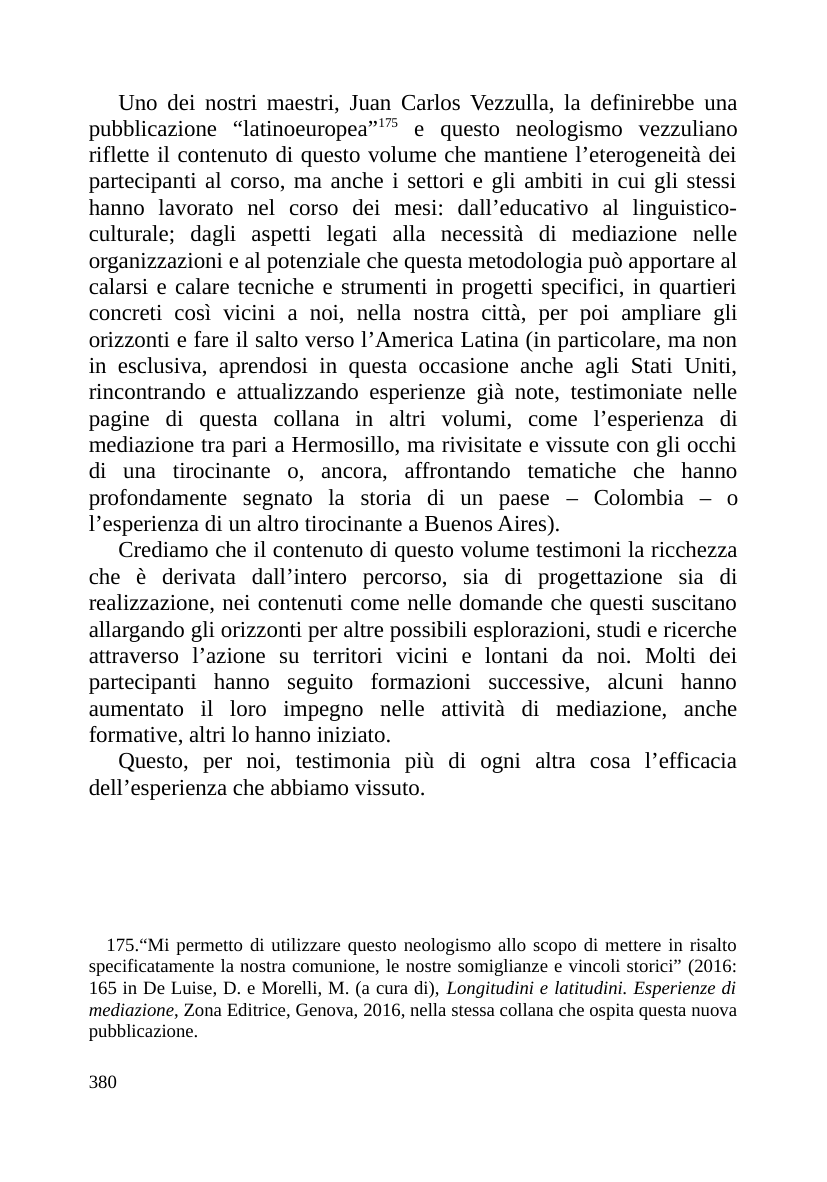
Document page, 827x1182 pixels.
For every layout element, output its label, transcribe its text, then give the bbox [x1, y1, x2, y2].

text Questo, per noi, testimonia più di ogni altra cosa l’efficacia dell’esperienza che abbiamo vissuto. [88, 747, 738, 800]
text Uno dei nostri maestri, Juan Carlos Vezzulla, la definirebbe una pubblicazione “latinoeuropea” e questo neologismo vezzuliano riflette il contenuto di questo volume che mantiene l’eterogeneità dei partecipanti al corso, ma anche i settori e gli ambiti in cui gli stessi hanno lavorato nel corso dei mesi: dall’educativo al linguistico-culturale; dagli aspetti legati alla necessità di mediazione nelle organizzazioni e al potenziale che questa metodologia può apportare al calarsi e calare tecniche e strumenti in progetti specifici, in quartieri concreti così vicini a noi, nella nostra città, per poi ampliare gli orizzonti e fare il salto verso l’America Latina (in particolare, ma non in esclusiva, aprendosi in questa occasione anche agli Stati Uniti, rincontrando e attualizzando esperienze già note, testimoniate nelle pagine di questa collana in altri volumi, come l’esperienza di mediazione tra pari a Hermosillo, ma rivisitate e vissute con gli occhi di una tirocinante o, ancora, affrontando tematiche che hanno profondamente segnato la storia di un paese – Colombia – o l’esperienza di un altro tirocinante a Buenos Aires). [88, 88, 738, 537]
text “Mi permetto di utilizzare questo neologismo allo scopo di mettere in risalto specificatamente la nostra comunione, le nostre somiglianze e vincoli storici” (2016: 165 in De Luise, D. e Morelli, M. (a cura di), Longitudini e latitudini. Esperienze di mediazione, Zona Editrice, Genova, 2016, nella stessa collana che ospita questa nuova pubblicazione. [88, 934, 738, 1042]
text Crediamo che il contenuto di questo volume testimoni la ricchezza che è derivata dall’intero percorso, sia di progettazione sia di realizzazione, nei contenuti come nelle domande che questi suscitano allargando gli orizzonti per altre possibili esplorazioni, studi e ricerche attraverso l’azione su territori vicini e lontani da noi. Molti dei partecipanti hanno seguito formazioni successive, alcuni hanno aumentato il loro impegno nelle attività di mediazione, anche formative, altri lo hanno iniziato. [88, 537, 738, 747]
